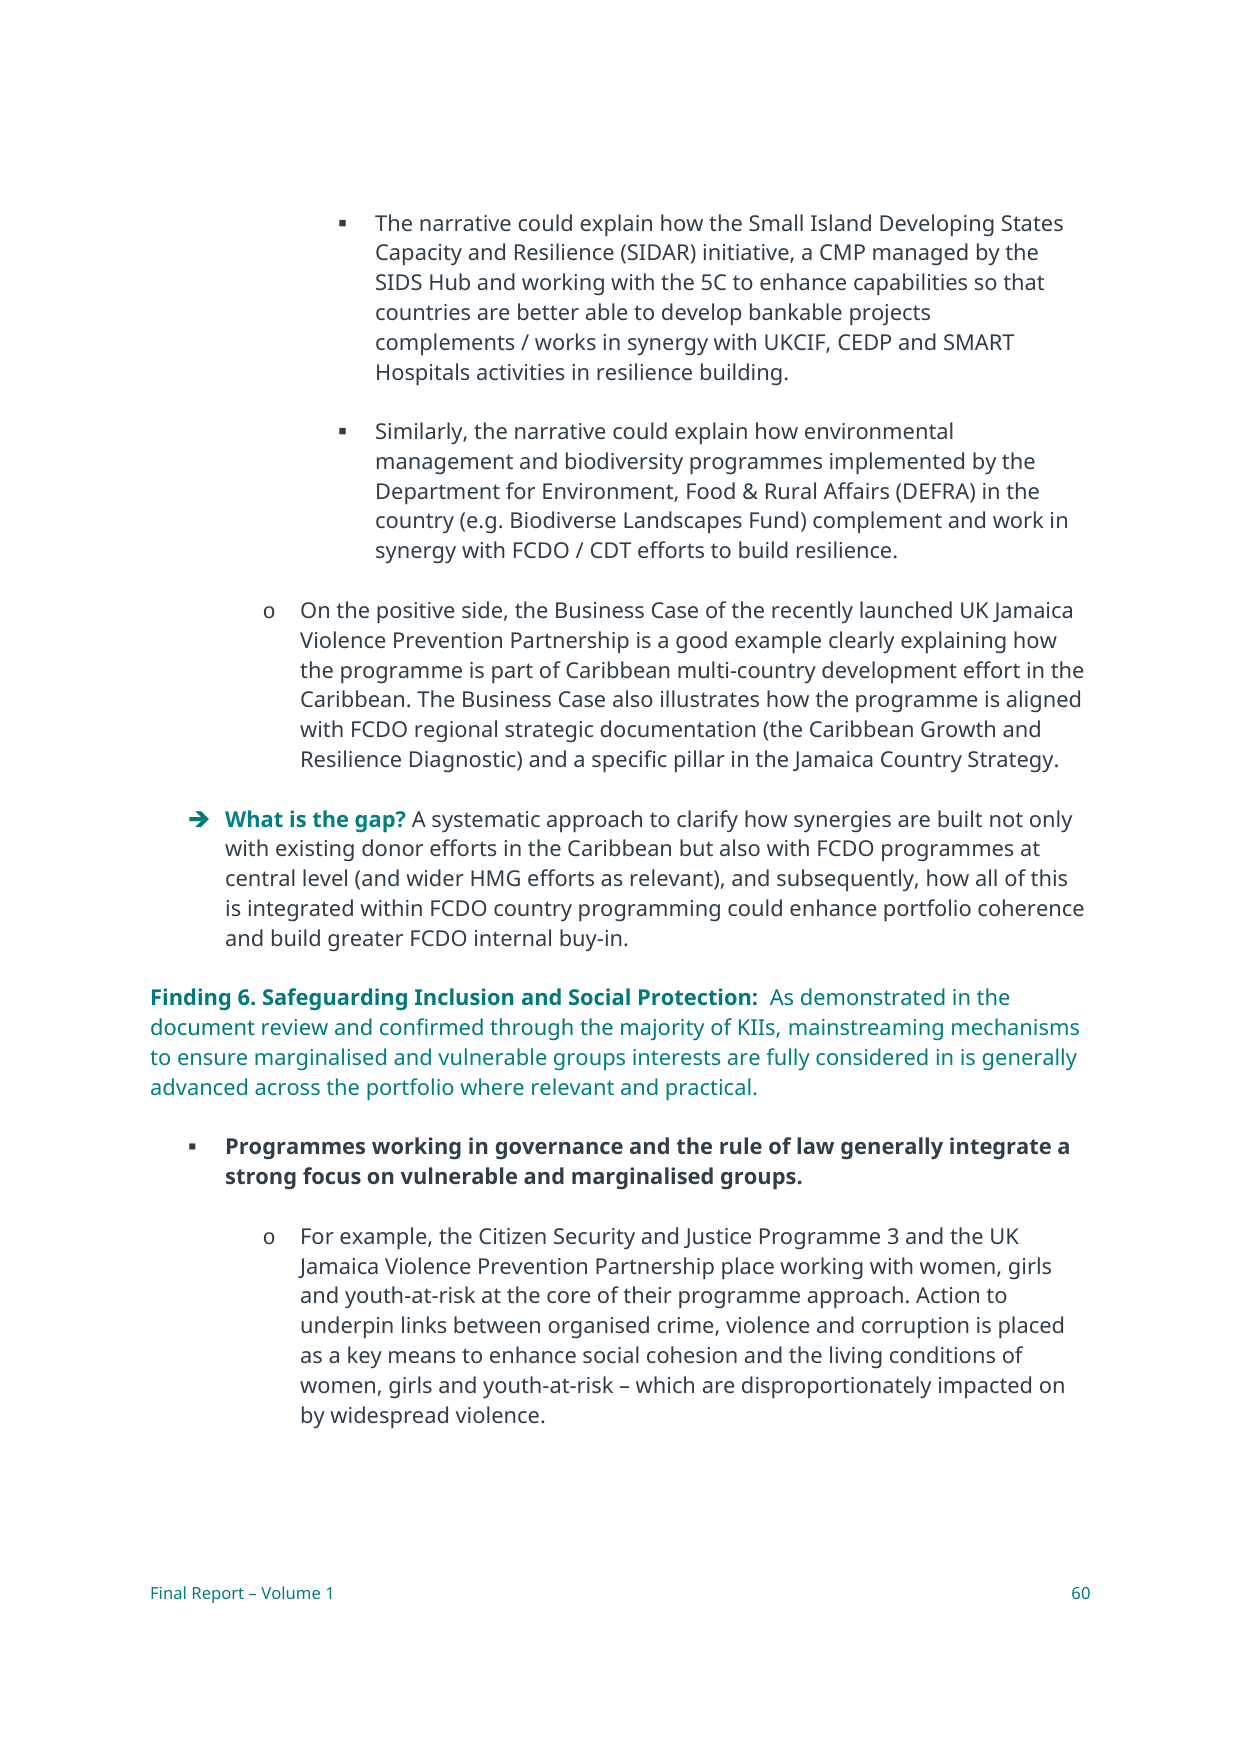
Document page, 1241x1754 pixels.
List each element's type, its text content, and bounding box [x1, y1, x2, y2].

list The narrative could explain how the Small Island Developing States Capacity and Resilience (SIDAR) initiative, a CMP managed by the SIDS Hub and working with the 5C to enhance capabilities so that countries are better able to develop bankable projects complements / works in synergy with UKCIF, CEDP and SMART Hospitals activities in resilience building. [337, 207, 1090, 386]
text Finding 6. Safeguarding Inclusion and Social Protection: As demonstrated in the document review and confirmed through the majority of KIIs, mainstreaming mechanisms to ensure marginalised and vulnerable groups interests are fully considered in is generally advanced across the portfolio where relevant and practical. [150, 982, 1090, 1101]
list For example, the Citizen Security and Justice Programme 3 and the UK Jamaica Violence Prevention Partnership place working with women, girls and youth-at-risk at the core of their programme approach. Action to underpin links between organised crime, violence and corruption is placed as a key means to enhance social cohesion and the living conditions of women, girls and youth-at-risk – which are disproportionately impacted on by widespread violence. [262, 1221, 1090, 1429]
list Programmes working in governance and the rule of law generally integrate a strong focus on vulnerable and marginalised groups. [187, 1131, 1090, 1191]
list On the positive side, the Business Case of the recently launched UK Jamaica Violence Prevention Partnership is a good example clearly explaining how the programme is part of Caribbean multi-country development effort in the Caribbean. The Business Case also illustrates how the programme is aligned with FCDO regional strategic documentation (the Caribbean Growth and Resilience Diagnostic) and a specific pillar in the Jamaica Country Strategy. [262, 595, 1090, 774]
list What is the gap? A systematic approach to clarify how synergies are built not only with existing donor efforts in the Caribbean but also with FCDO programmes at central level (and wider HMG efforts as relevant), and subsequently, how all of this is integrated within FCDO country programming could enhance portfolio coherence and build greater FCDO internal buy-in. [187, 803, 1090, 952]
list Similarly, the narrative could explain how environmental management and biodiversity programmes implemented by the Department for Environment, Food & Rural Affairs (DEFRA) in the country (e.g. Biodiverse Landscapes Fund) complement and work in synergy with FCDO / CDT efforts to build resilience. [337, 416, 1090, 565]
